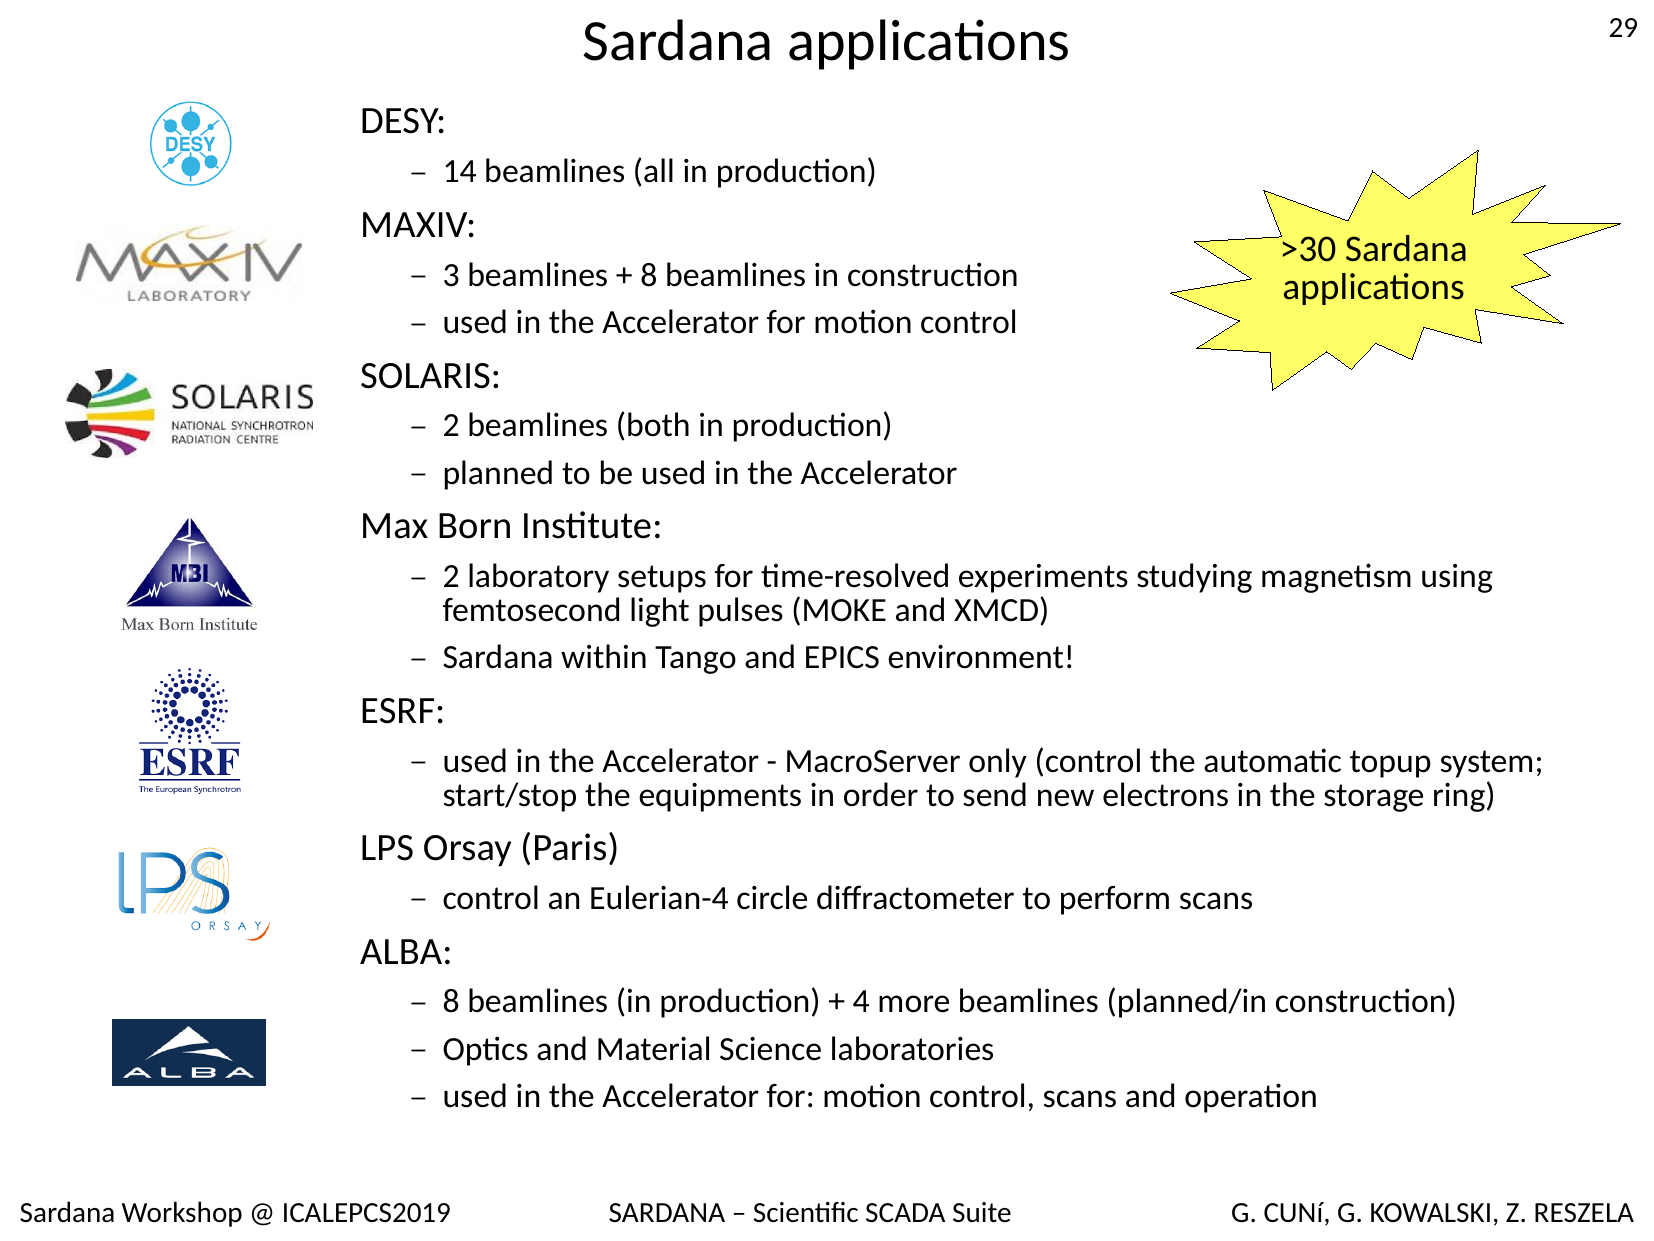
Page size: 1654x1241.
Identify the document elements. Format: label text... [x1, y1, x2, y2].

text_box >30 Sardana applications [1170, 150, 1621, 391]
picture [121, 94, 257, 193]
title Sardana applications [82, 2, 1571, 91]
picture [65, 369, 313, 458]
picture [121, 513, 257, 631]
picture [114, 844, 276, 946]
picture [76, 225, 302, 301]
list DESY: 14 beamlines (all in production) MAXIV: 3 beamlines + 8 beamlines in construction used in the Accelerator for motion control SOLARIS: 2 beamlines (both in production) planned to be used in the Accelerator Max Born Institute: 2 laboratory setups for time-resolved experiments studying magnetism using femtosecond light pulses (MOKE and XMCD) Sardana within Tango and EPICS environment! ESRF: used in the Accelerator - MacroServer only (control the automatic topup system; start/stop the equipments in order to send new electrons in the storage ring) LPS Orsay (Paris) control an Eulerian-4 circle diffractometer to perform scans ALBA: 8 beamlines (in production) + 4 more beamlines (planned/in construction) Optics and Material Science laboratories used in the Accelerator for: motion control, scans and operation [360, 105, 1556, 1156]
picture [112, 1019, 266, 1086]
picture [133, 659, 246, 802]
